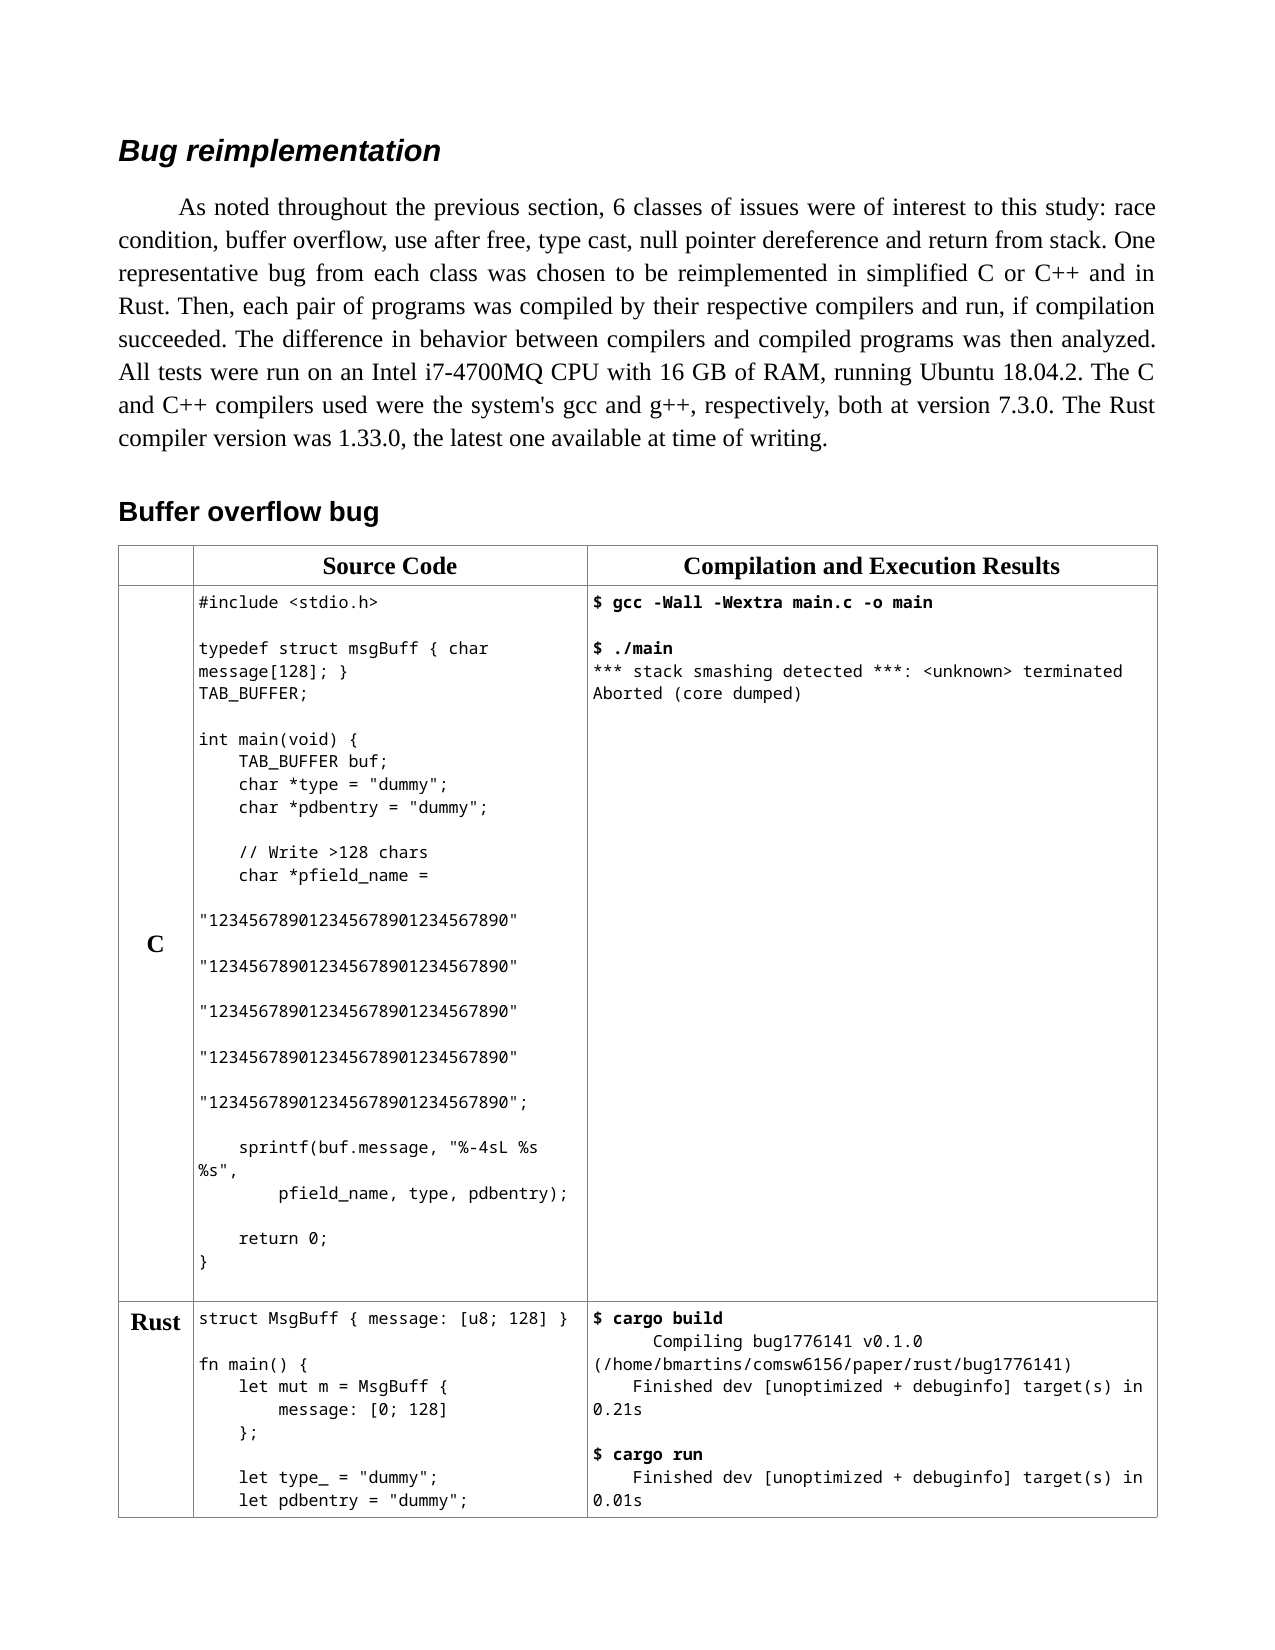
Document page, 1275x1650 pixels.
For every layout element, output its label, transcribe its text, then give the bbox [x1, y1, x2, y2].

table_cell struct MsgBuff { message: [u8; 128] } fn main() { let mut m = MsgBuff { message: [0; 128] }; let type_ = "dummy"; let pdbentry = "dummy"; [194, 1302, 587, 1517]
text As noted throughout the previous section, 6 classes of issues were of interest to this study: race condition, buffer overflow, use after free, type cast, null pointer dereference and return from stack. One representative bug from each class was chosen to be reimplemented in simplified C or C++ and in Rust. Then, each pair of programs was compiled by their respective compilers and run, if compilation succeeded. The difference in behavior between compilers and compiled programs was then analyzed. All tests were run on an Intel i7-4700MQ CPU with 16 GB of RAM, running Ubuntu 18.04.2. The C and C++ compilers used were the system's gcc and g++, respectively, both at version 7.3.0. The Rust compiler version was 1.33.0, the latest one available at time of writing. [118, 192, 1157, 452]
subtitle Bug reimplementation [118, 133, 1157, 168]
table_header Source Code [194, 546, 587, 585]
table_cell $ cargo build Compiling bug1776141 v0.1.0 (/home/bmartins/comsw6156/paper/rust/bug1776141) Finished dev [unoptimized + debuginfo] target(s) in 0.21s $ cargo run Finished dev [unoptimized + debuginfo] target(s) in 0.01s [588, 1302, 1157, 1517]
table_cell C [119, 586, 193, 1301]
table_header [119, 546, 193, 585]
table_cell #include <stdio.h> typedef struct msgBuff { char message[128]; } TAB_BUFFER; int main(void) { TAB_BUFFER buf; char *type = "dummy"; char *pdbentry = "dummy"; // Write >128 chars char *pfield_name = "123456789012345678901234567890" "123456789012345678901234567890" "123456789012345678901234567890" "123456789012345678901234567890" "123456789012345678901234567890"; sprintf(buf.message, "%-4sL %s %s", pfield_name, type, pdbentry); return 0; } [194, 586, 587, 1301]
table_header Compilation and Execution Results [588, 546, 1157, 585]
table_cell $ gcc -Wall -Wextra main.c -o main $ ./main *** stack smashing detected ***: <unknown> terminated Aborted (core dumped) [588, 586, 1157, 1301]
table_cell Rust [119, 1302, 193, 1517]
subtitle Buffer overflow bug [118, 495, 1157, 527]
